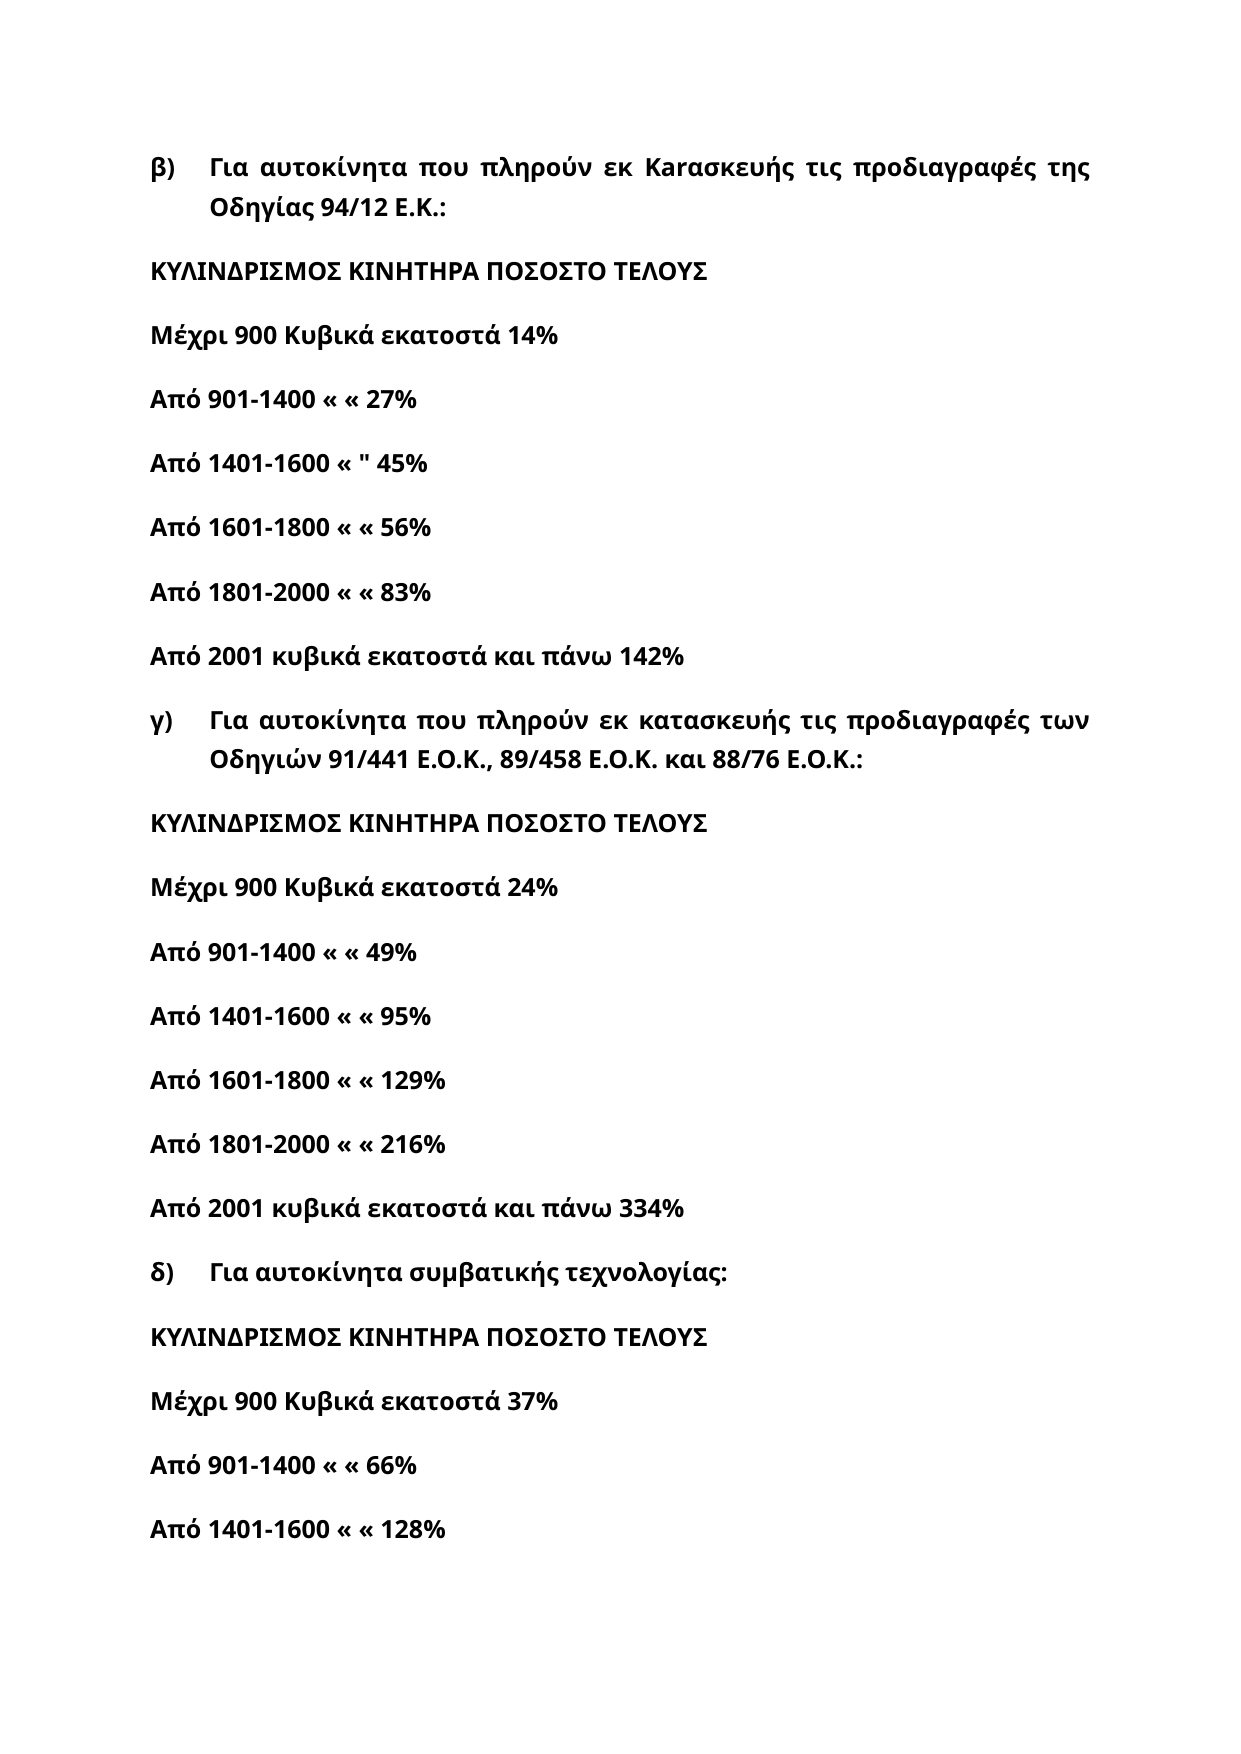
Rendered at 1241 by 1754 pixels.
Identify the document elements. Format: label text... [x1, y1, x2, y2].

list δ) Για αυτοκίνητα συμβατικής τεχνολογίας: [150, 1255, 1090, 1289]
text Από 1801-2000 « « 216% [150, 1127, 1090, 1161]
text Από 1601-1800 « « 129% [150, 1062, 1090, 1097]
text Από 2001 κυβικά εκατοστά και πάνω 142% [150, 638, 1090, 672]
text Από 901-1400 « « 27% [150, 382, 1090, 416]
text Από 1801-2000 « « 83% [150, 574, 1090, 608]
text ΚΥΛΙΝΔΡΙΣΜΟΣ ΚΙΝΗΤΗΡΑ ΠΟΣΟΣΤΟ ΤΕΛΟΥΣ [150, 1319, 1090, 1353]
text ΚΥΛΙΝΔΡΙΣΜΟΣ ΚΙΝΗΤΗΡΑ ΠΟΣΟΣΤΟ ΤΕΛΟΥΣ [150, 253, 1090, 287]
list γ) Για αυτοκίνητα που πληρούν εκ κατασκευής τις προδιαγραφές των Οδηγιών 91/441 Ε.Ο.Κ., 89/458 Ε.Ο.Κ. και 88/76 Ε.Ο.Κ.: [150, 702, 1090, 776]
text Από 1601-1800 « « 56% [150, 510, 1090, 544]
text Από 1401-1600 « " 45% [150, 446, 1090, 480]
text Μέχρι 900 Κυβικά εκατοστά 37% [150, 1383, 1090, 1417]
text Από 1401-1600 « « 128% [150, 1512, 1090, 1546]
text Από 901-1400 « « 66% [150, 1447, 1090, 1482]
text Από 2001 κυβικά εκατοστά και πάνω 334% [150, 1191, 1090, 1225]
text ΚΥΛΙΝΔΡΙΣΜΟΣ ΚΙΝΗΤΗΡΑ ΠΟΣΟΣΤΟ ΤΕΛΟΥΣ [150, 806, 1090, 840]
text Από 901-1400 « « 49% [150, 934, 1090, 968]
text Από 1401-1600 « « 95% [150, 998, 1090, 1032]
text Μέχρι 900 Κυβικά εκατοστά 24% [150, 870, 1090, 904]
list β) Για αυτοκίνητα που πληρούν εκ Karασκευής τις προδιαγραφές της Οδηγίας 94/12 Ε.Κ.: [150, 150, 1090, 223]
text Μέχρι 900 Κυβικά εκατοστά 14% [150, 317, 1090, 352]
